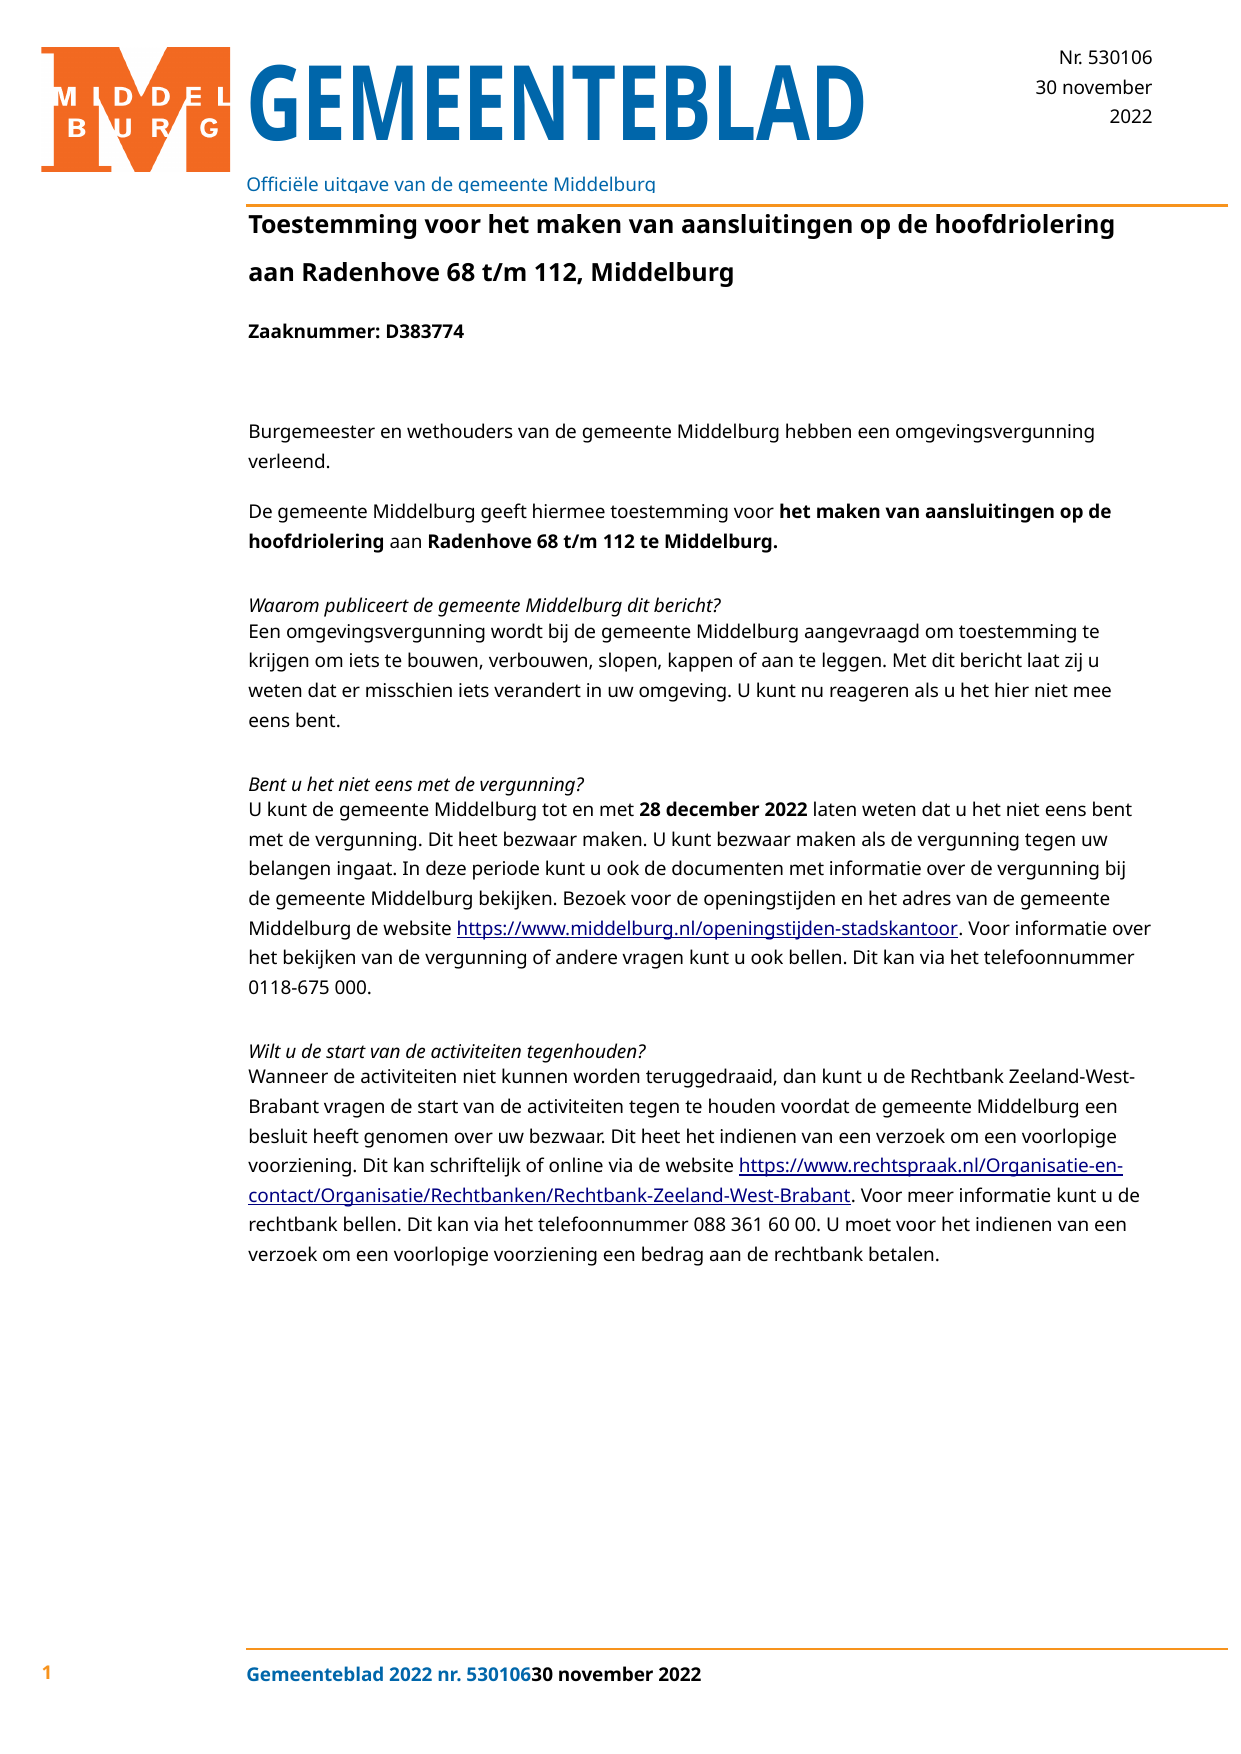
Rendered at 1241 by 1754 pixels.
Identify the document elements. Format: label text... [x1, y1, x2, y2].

picture [41, 47, 231, 172]
text U kunt de gemeente Middelburg tot en met 28 december 2022 laten weten dat u het niet eens bent met de vergunning. Dit heet bezwaar maken. U kunt bezwaar maken als de vergunning tegen uw belangen ingaat. In deze periode kunt u ook de documenten met informatie over de vergunning bij de gemeente Middelburg bekijken. Bezoek voor de openingstijden en het adres van de gemeente Middelburg de website https://www.middelburg.nl/openingstijden-stadskantoor. Voor informatie over het bekijken van de vergunning of andere vragen kunt u ook bellen. Dit kan via het telefoonnummer 0118-675 000. [248, 796, 1152, 1000]
text Burgemeester en wethouders van de gemeente Middelburg hebben een omgevingsvergunning verleend. [248, 419, 1152, 474]
text De gemeente Middelburg geeft hiermee toestemming voor het maken van aansluitingen op de hoofdriolering aan Radenhove 68 t/m 112 te Middelburg. [248, 499, 1152, 554]
text Wilt u de start van de activiteiten tegenhouden? [248, 1038, 1152, 1064]
text Toestemming voor het maken van aansluitingen op de hoofdriolering aan Radenhove 68 t/m 112, Middelburg [248, 207, 1152, 288]
text Waarom publiceert de gemeente Middelburg dit bericht? [248, 592, 1152, 618]
text Wanneer de activiteiten niet kunnen worden teruggedraaid, dan kunt u de Rechtbank Zeeland-West-Brabant vragen de start van de activiteiten tegen te houden voordat de gemeente Middelburg een besluit heeft genomen over uw bezwaar. Dit heet het indienen van een verzoek om een voorlopige voorziening. Dit kan schriftelijk of online via de website https://www.rechtspraak.nl/Organisatie-en-contact/Organisatie/Rechtbanken/Rechtbank-Zeeland-West-Brabant. Voor meer informatie kunt u de rechtbank bellen. Dit kan via het telefoonnummer 088 361 60 00. U moet voor het indienen van een verzoek om een voorlopige voorziening een bedrag aan de rechtbank betalen. [248, 1064, 1152, 1267]
text Een omgevingsvergunning wordt bij de gemeente Middelburg aangevraagd om toestemming te krijgen om iets te bouwen, verbouwen, slopen, kappen of aan te leggen. Met dit bericht laat zij u weten dat er misschien iets verandert in uw omgeving. U kunt nu reageren als u het hier niet mee eens bent. [248, 618, 1152, 732]
text Zaaknummer: D383774 [248, 318, 1152, 344]
text Bent u het niet eens met de vergunning? [248, 771, 1152, 796]
